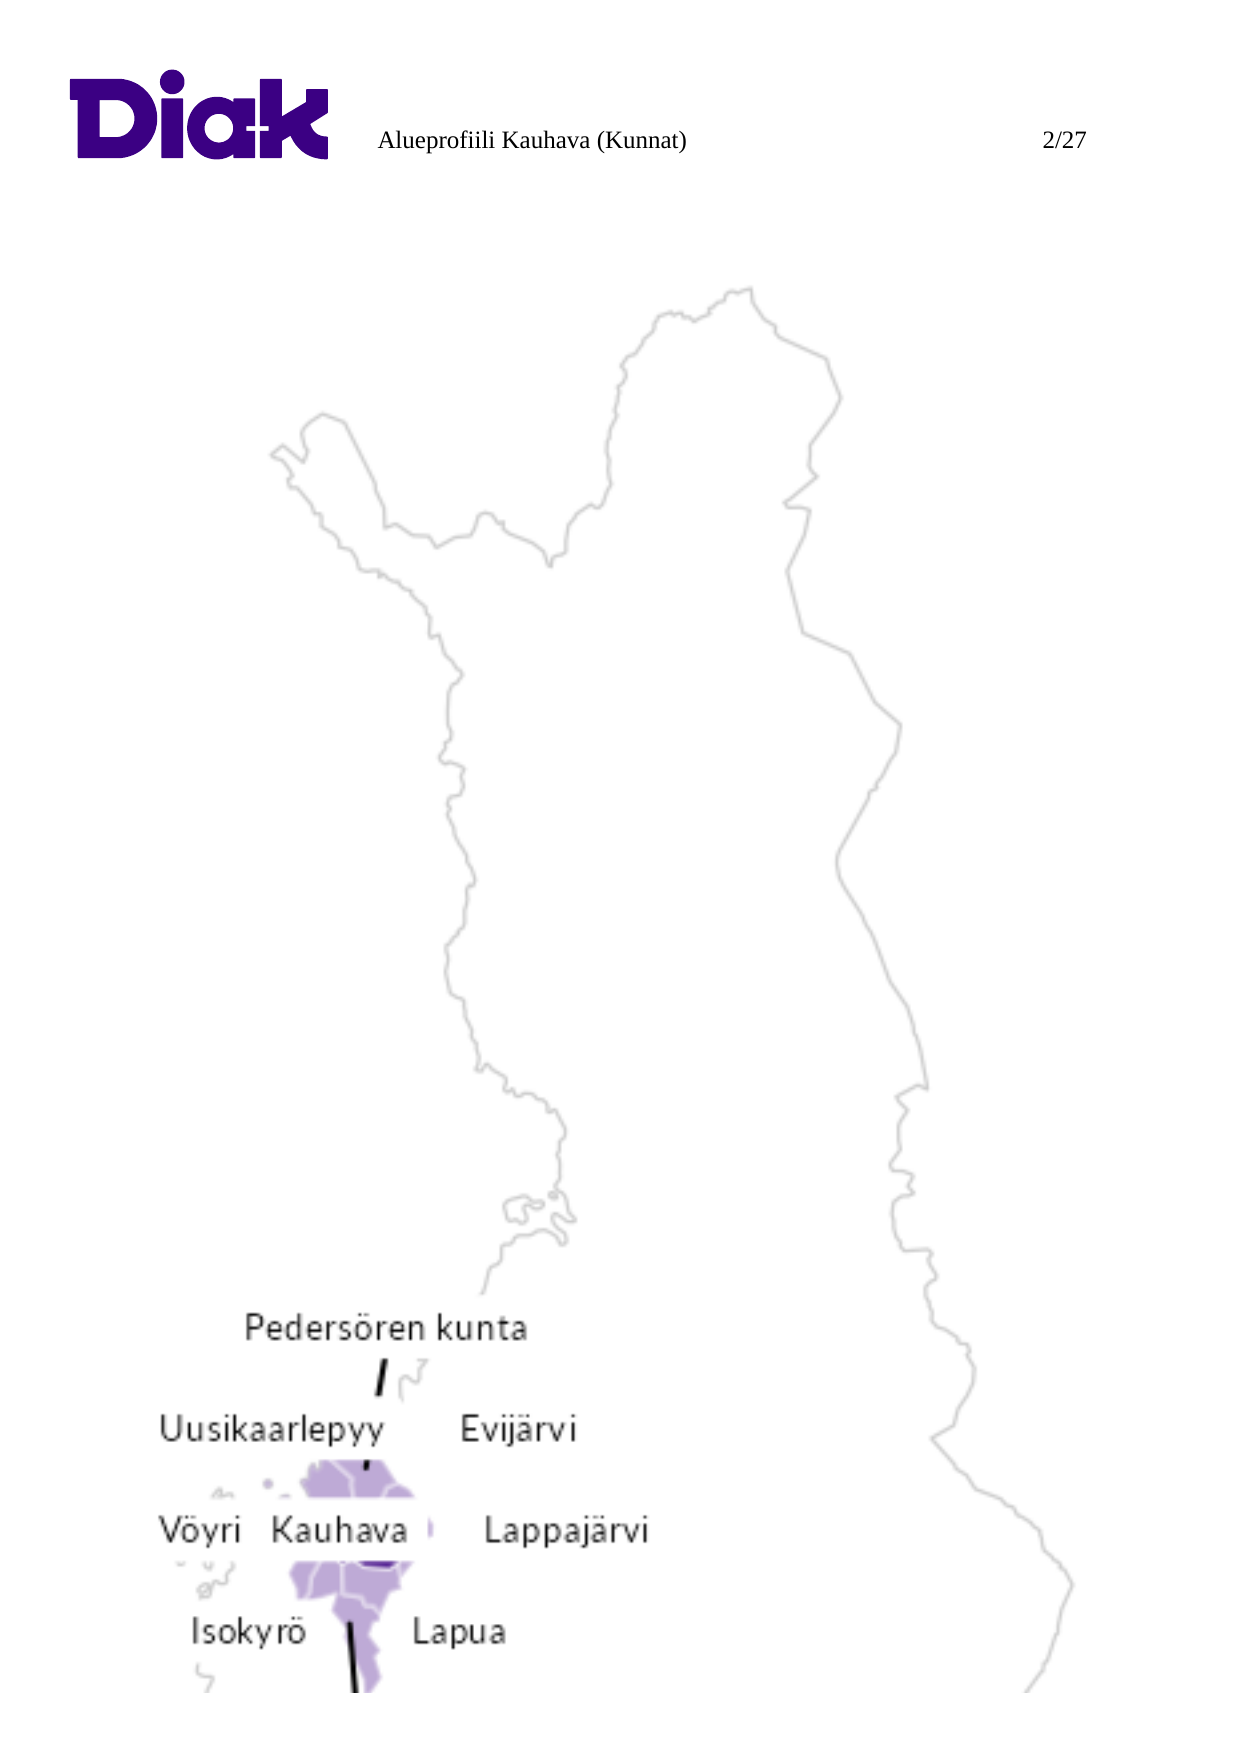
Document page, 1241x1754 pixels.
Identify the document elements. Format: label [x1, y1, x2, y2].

picture [61, 196, 1179, 1693]
